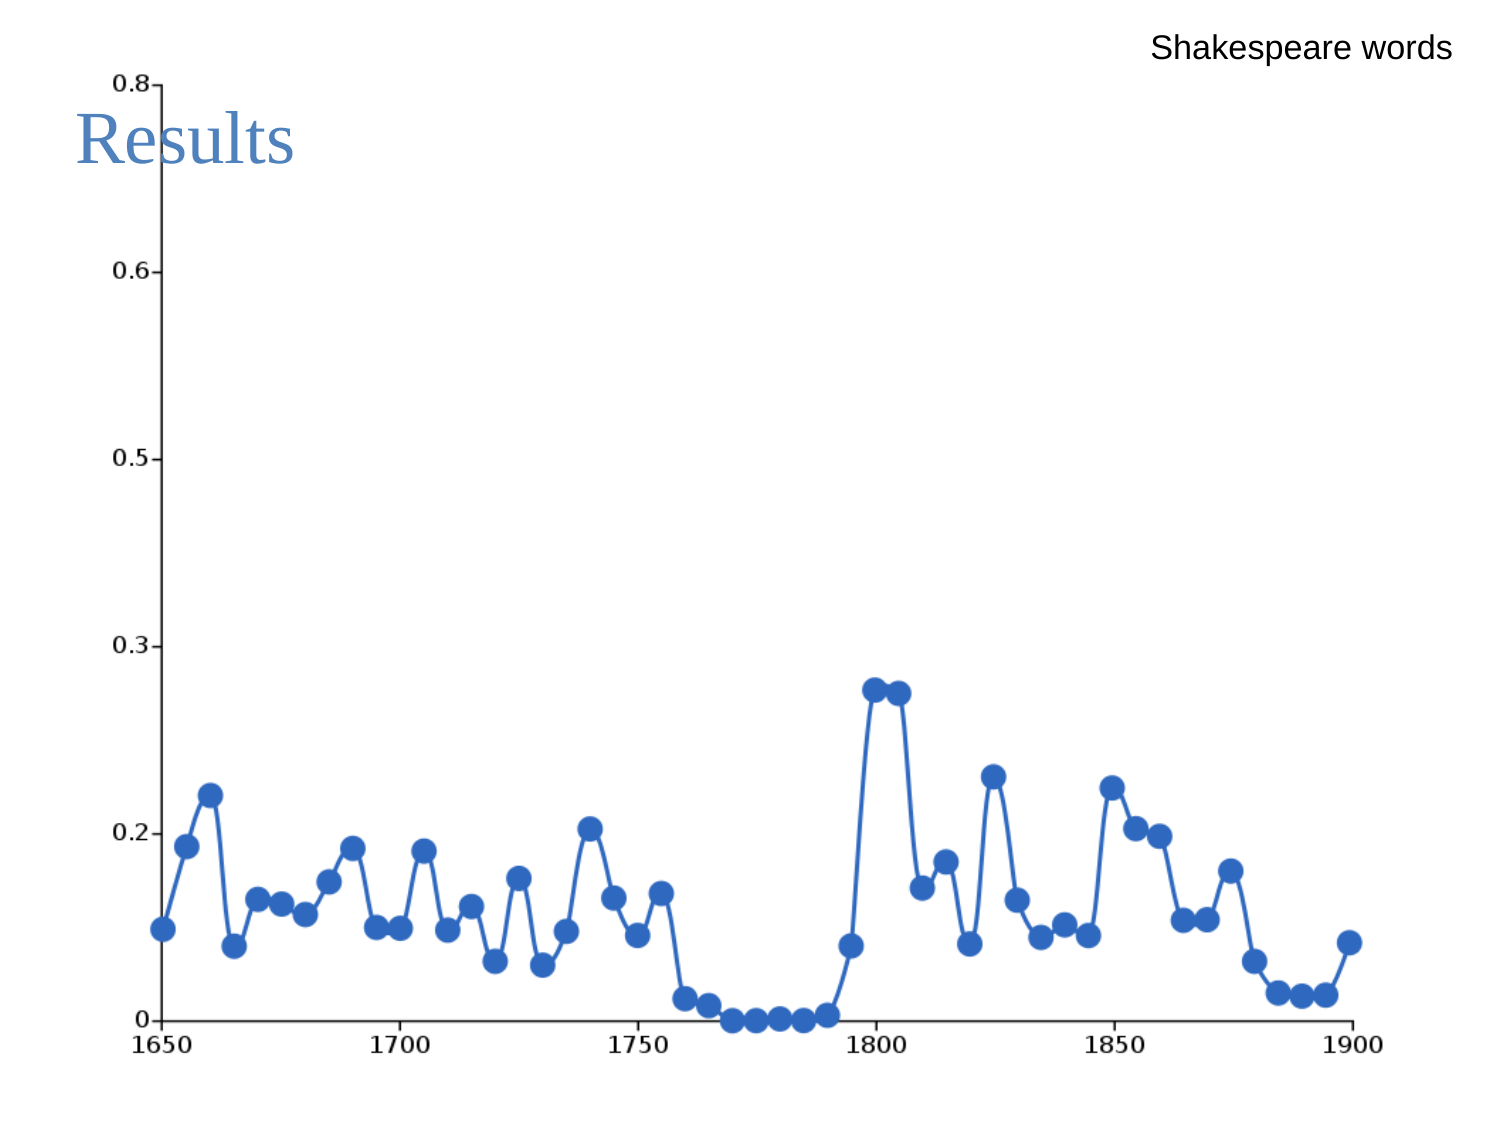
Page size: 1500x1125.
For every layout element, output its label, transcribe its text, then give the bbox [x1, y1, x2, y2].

text_box Shakespeare words [1135, 21, 1479, 79]
title Results [75, 44, 1425, 233]
picture [95, 233, 1411, 1073]
